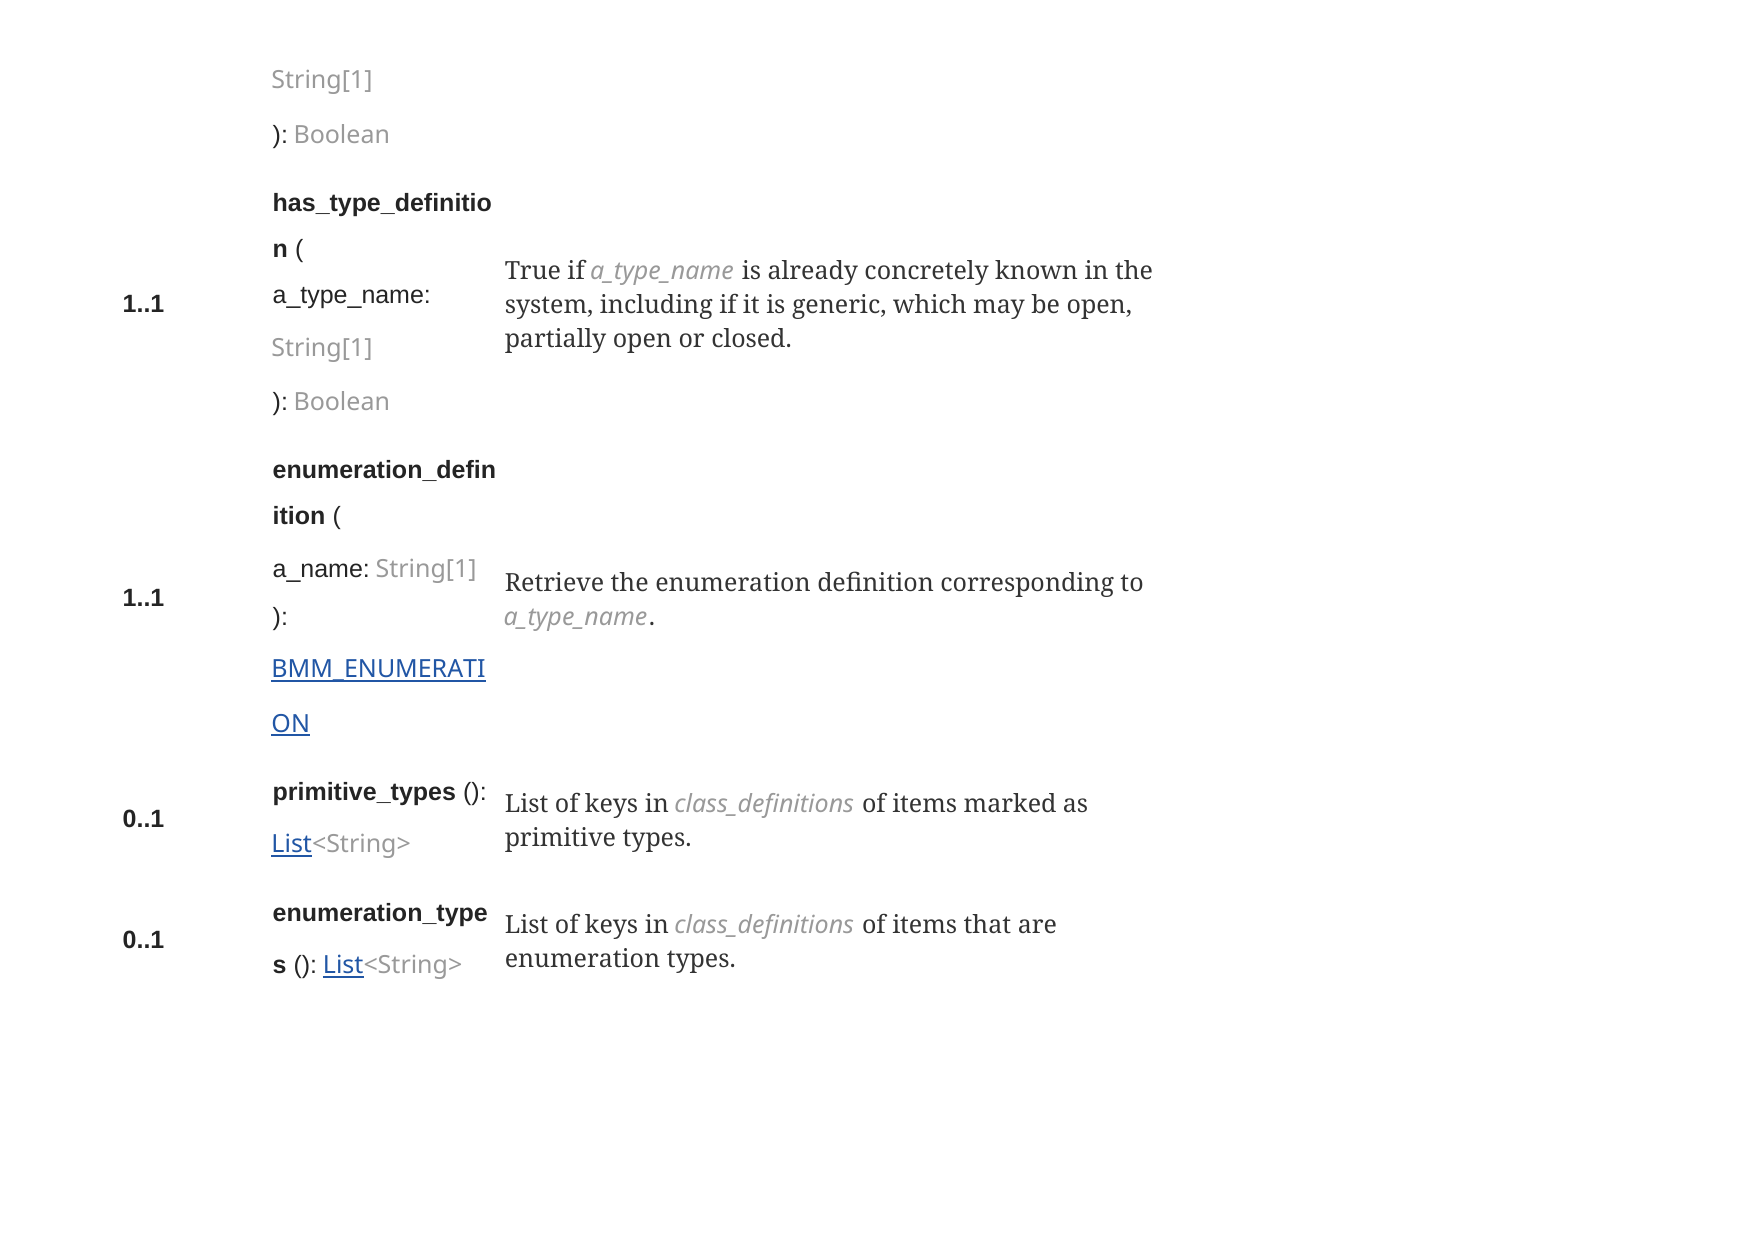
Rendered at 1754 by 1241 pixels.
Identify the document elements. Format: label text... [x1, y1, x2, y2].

table_cell enumeration_definition ( a_name: String[1] ): BMM_ENUMERATION [268, 453, 500, 774]
table_cell 0..1 [118, 895, 268, 1016]
table_cell [118, 59, 268, 185]
table_cell 1..1 [118, 185, 268, 452]
table_cell primitive_types (): List<String> [268, 774, 500, 895]
table_cell 0..1 [118, 774, 268, 895]
table_cell String[1] ): Boolean [268, 59, 500, 185]
table_cell List of keys in class_definitions of items that are enumeration types. [500, 895, 1181, 1016]
table_cell 1..1 [118, 453, 268, 774]
table_cell enumeration_types (): List<String> [268, 895, 500, 1016]
table_cell True if a_type_name is already concretely known in the system, including if it is generic, which may be open, partially open or closed. [500, 185, 1181, 452]
table_cell [500, 59, 1181, 185]
table_cell Retrieve the enumeration definition corresponding to a_type_name. [500, 453, 1181, 774]
table_cell List of keys in class_definitions of items marked as primitive types. [500, 774, 1181, 895]
table_cell has_type_definition ( a_type_name: String[1] ): Boolean [268, 185, 500, 452]
